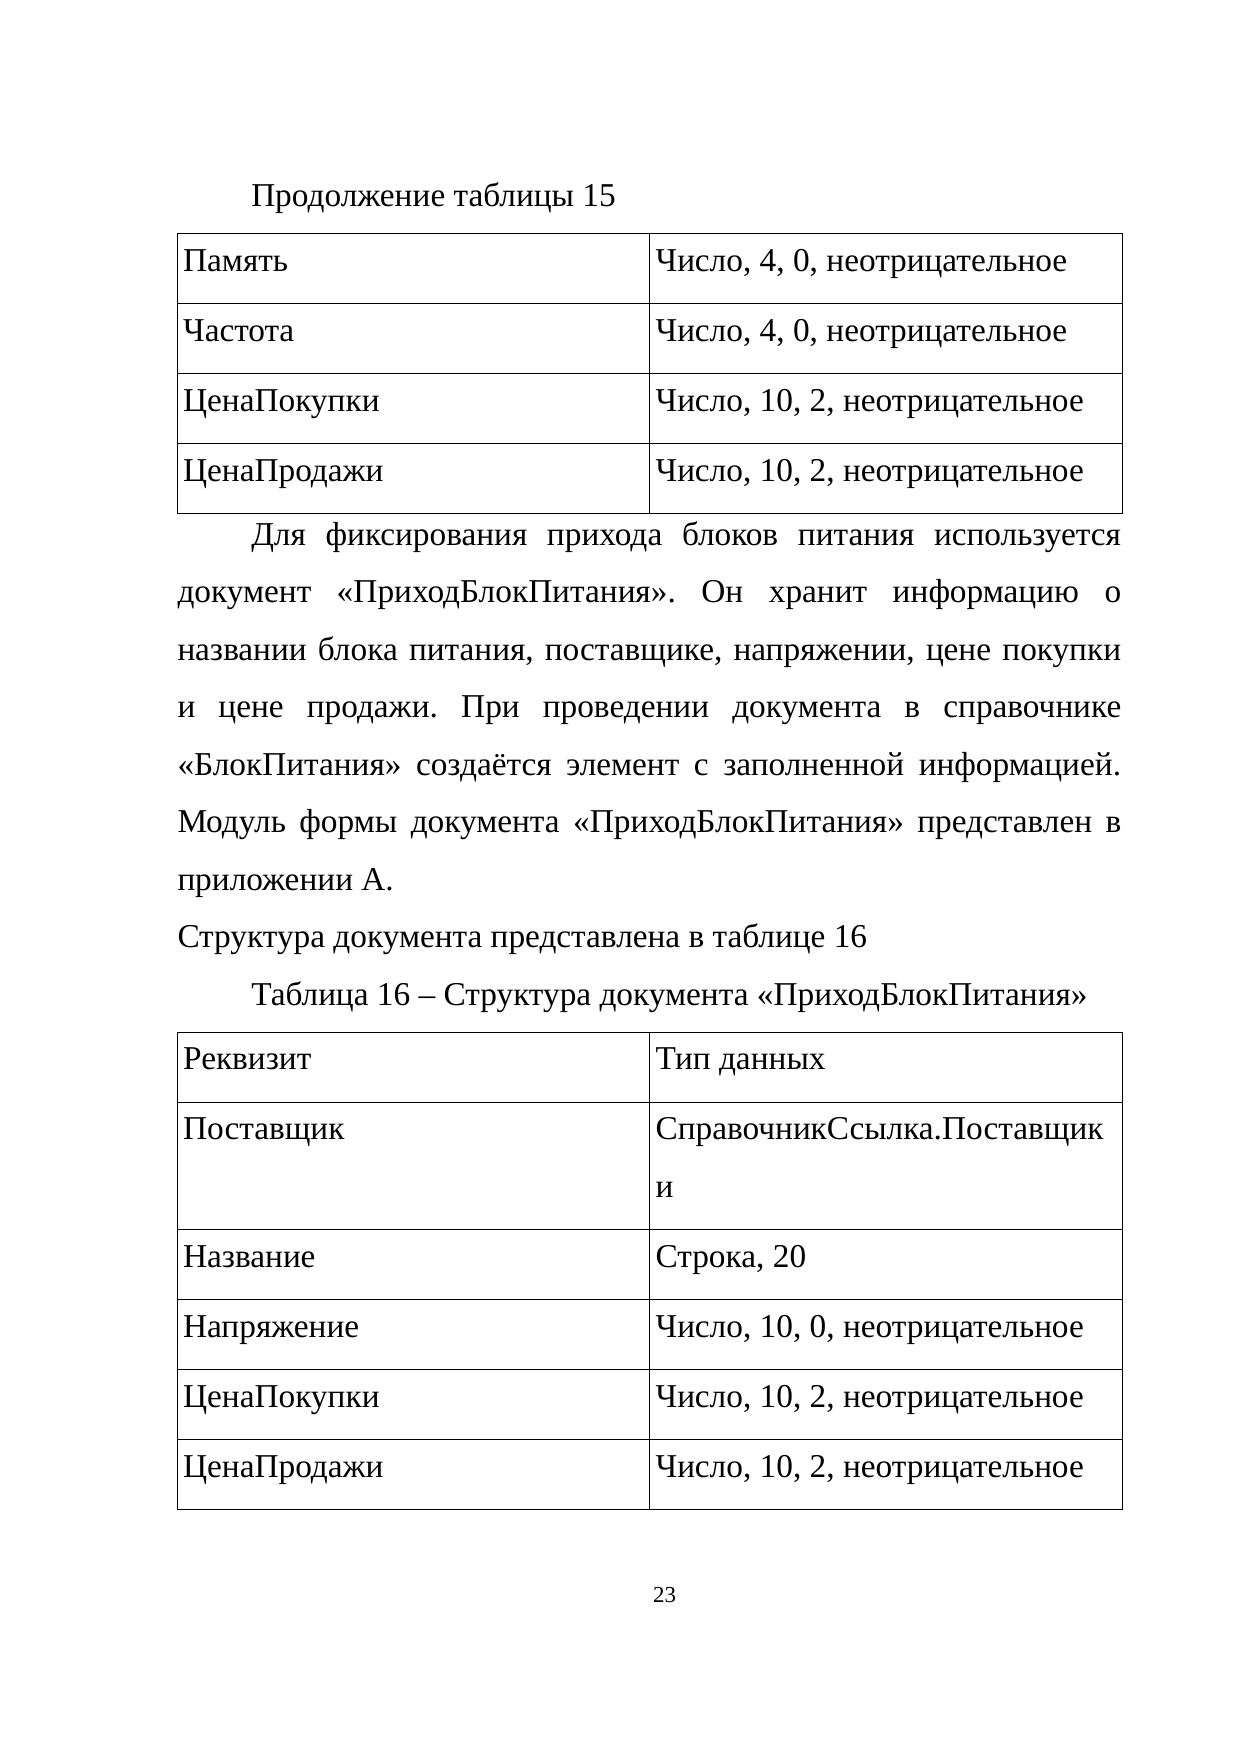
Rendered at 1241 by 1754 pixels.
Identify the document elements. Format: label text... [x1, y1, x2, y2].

table_cell Частота [178, 304, 649, 373]
table_header Тип данных [650, 1033, 1122, 1102]
table_cell Строка, 20 [650, 1230, 1122, 1299]
text Для фиксирования прихода блоков питания используется документ «ПриходБлокПитания». Он хранит информацию о названии блока питания, поставщике, напряжении, цене покупки и цене продажи. При проведении документа в справочнике «БлокПитания» создаётся элемент с заполненной информацией. Модуль формы документа «ПриходБлокПитания» представлен в приложении А. [177, 514, 1122, 897]
table_cell Название [178, 1230, 649, 1299]
text Структура документа представлена в таблице 16 [177, 917, 1122, 955]
table_cell Число, 10, 2, неотрицательное [650, 374, 1122, 443]
table_cell ЦенаПокупки [178, 374, 649, 443]
table_cell Число, 10, 2, неотрицательное [650, 1370, 1122, 1439]
table_cell СправочникСсылка.Поставщики [650, 1103, 1122, 1229]
table_cell Число, 10, 2, неотрицательное [650, 444, 1122, 513]
text Продолжение таблицы 15 [177, 176, 1122, 214]
table_cell Число, 10, 2, неотрицательное [650, 1440, 1122, 1509]
table_cell ЦенаПокупки [178, 1370, 649, 1439]
table_cell Число, 4, 0, неотрицательное [650, 304, 1122, 373]
table_cell Поставщик [178, 1103, 649, 1229]
table_cell Число, 10, 0, неотрицательное [650, 1300, 1122, 1369]
table_header Реквизит [178, 1033, 649, 1102]
text Таблица 16 – Структура документа «ПриходБлокПитания» [177, 974, 1122, 1012]
table_cell Напряжение [178, 1300, 649, 1369]
table_cell ЦенаПродажи [178, 1440, 649, 1509]
table_cell ЦенаПродажи [178, 444, 649, 513]
table_header Память [178, 234, 649, 303]
table_header Число, 4, 0, неотрицательное [650, 234, 1122, 303]
